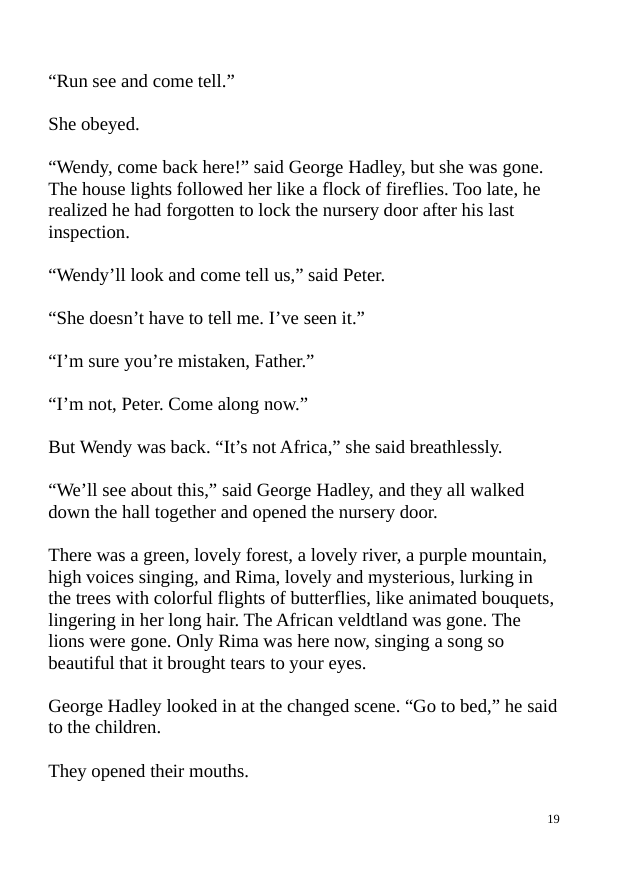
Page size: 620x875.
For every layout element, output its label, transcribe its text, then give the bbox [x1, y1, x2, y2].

text “Run see and come tell.” She obeyed. “Wendy, come back here!” said George Hadley, but she was gone. The house lights followed her like a flock of fireflies. Too late, he realized he had forgotten to lock the nursery door after his last inspection. “Wendy’ll look and come tell us,” said Peter. “She doesn’t have to tell me. I’ve seen it.” “I’m sure you’re mistaken, Father.” “I’m not, Peter. Come along now.” But Wendy was back. “It’s not Africa,” she said breathlessly. “We’ll see about this,” said George Hadley, and they all walked down the hall together and opened the nursery door. There was a green, lovely forest, a lovely river, a purple mountain, high voices singing, and Rima, lovely and mysterious, lurking in the trees with colorful flights of butterflies, like animated bouquets, lingering in her long hair. The African veldtland was gone. The lions were gone. Only Rima was here now, singing a song so beautiful that it brought tears to your eyes. George Hadley looked in at the changed scene. “Go to bed,” he said to the children. They opened their mouths. [48, 48, 559, 781]
